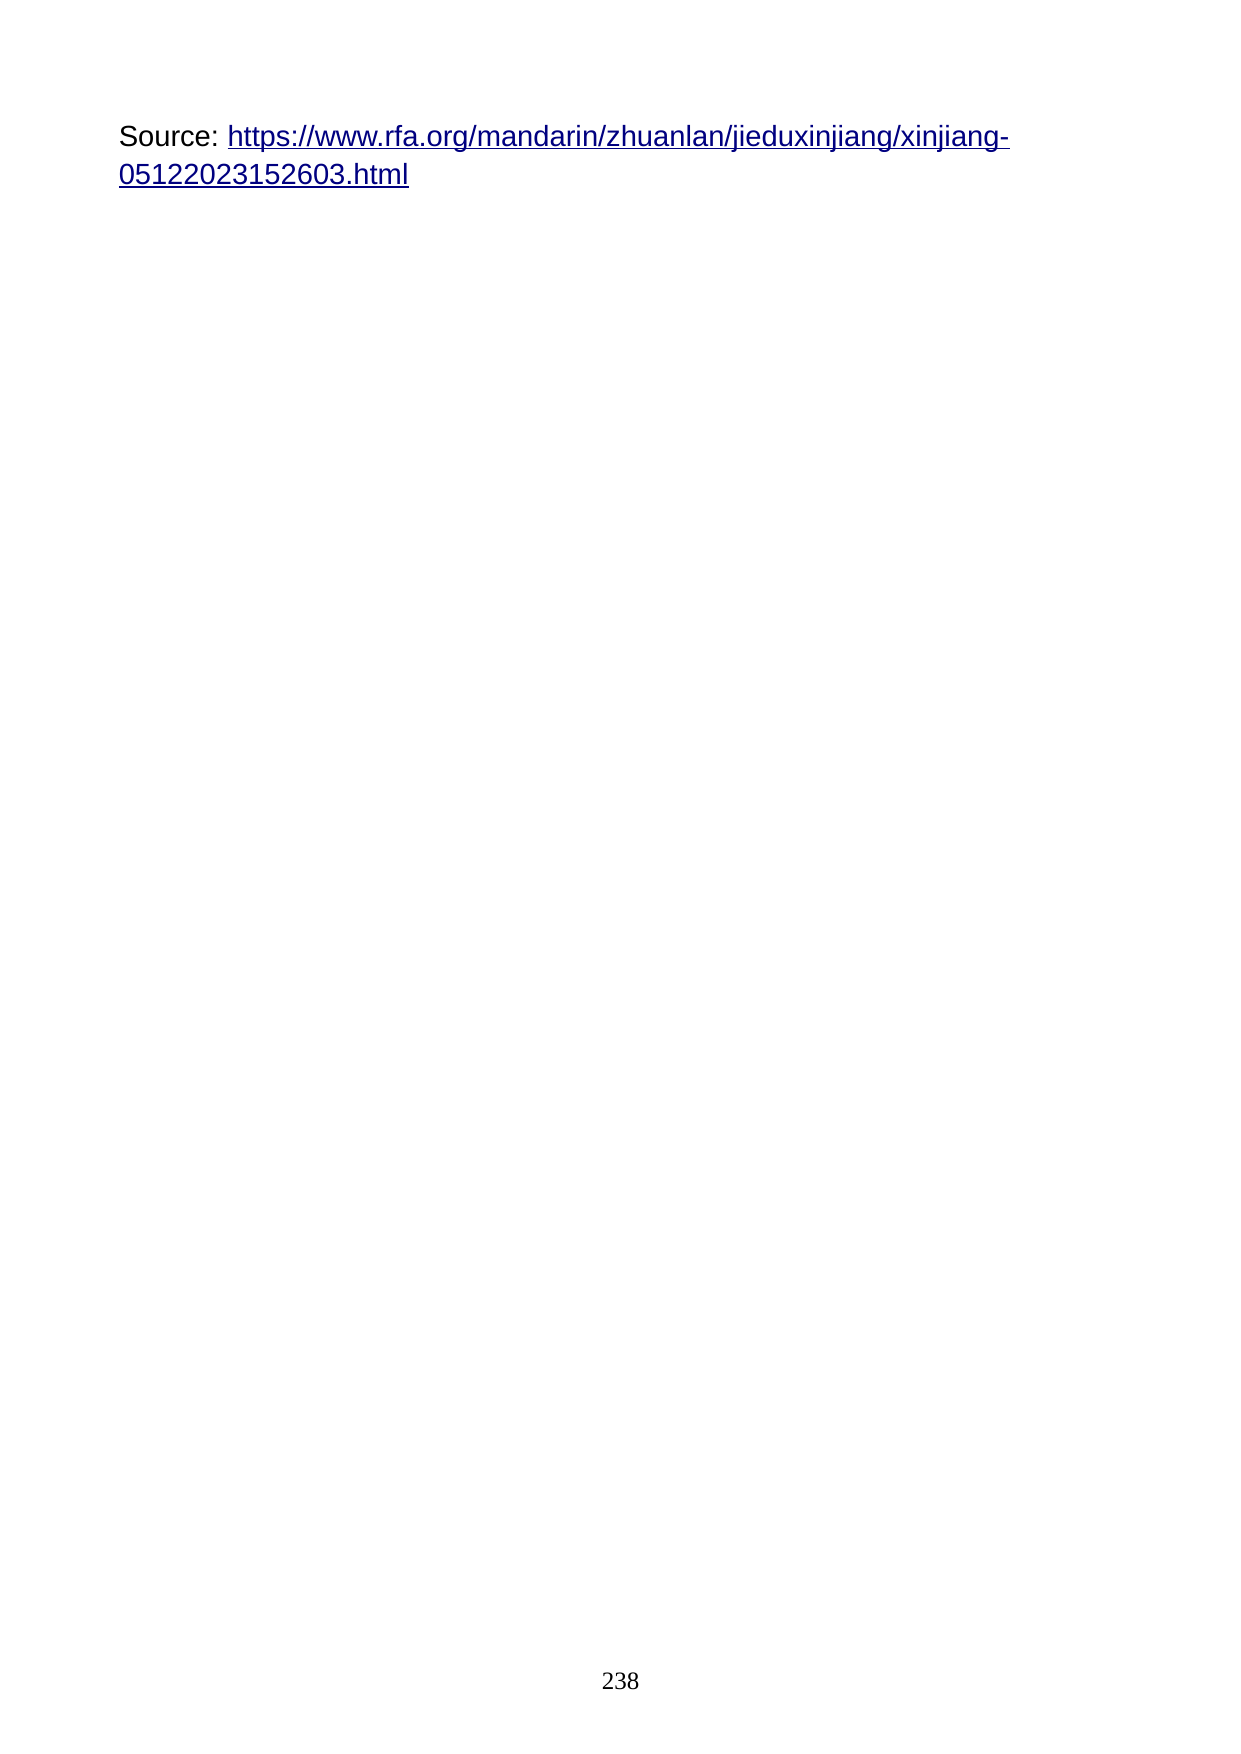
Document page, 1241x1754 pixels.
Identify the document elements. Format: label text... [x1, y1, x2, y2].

text Source: https://www.rfa.org/mandarin/zhuanlan/jieduxinjiang/xinjiang-05122023152603.html [118, 118, 1122, 191]
